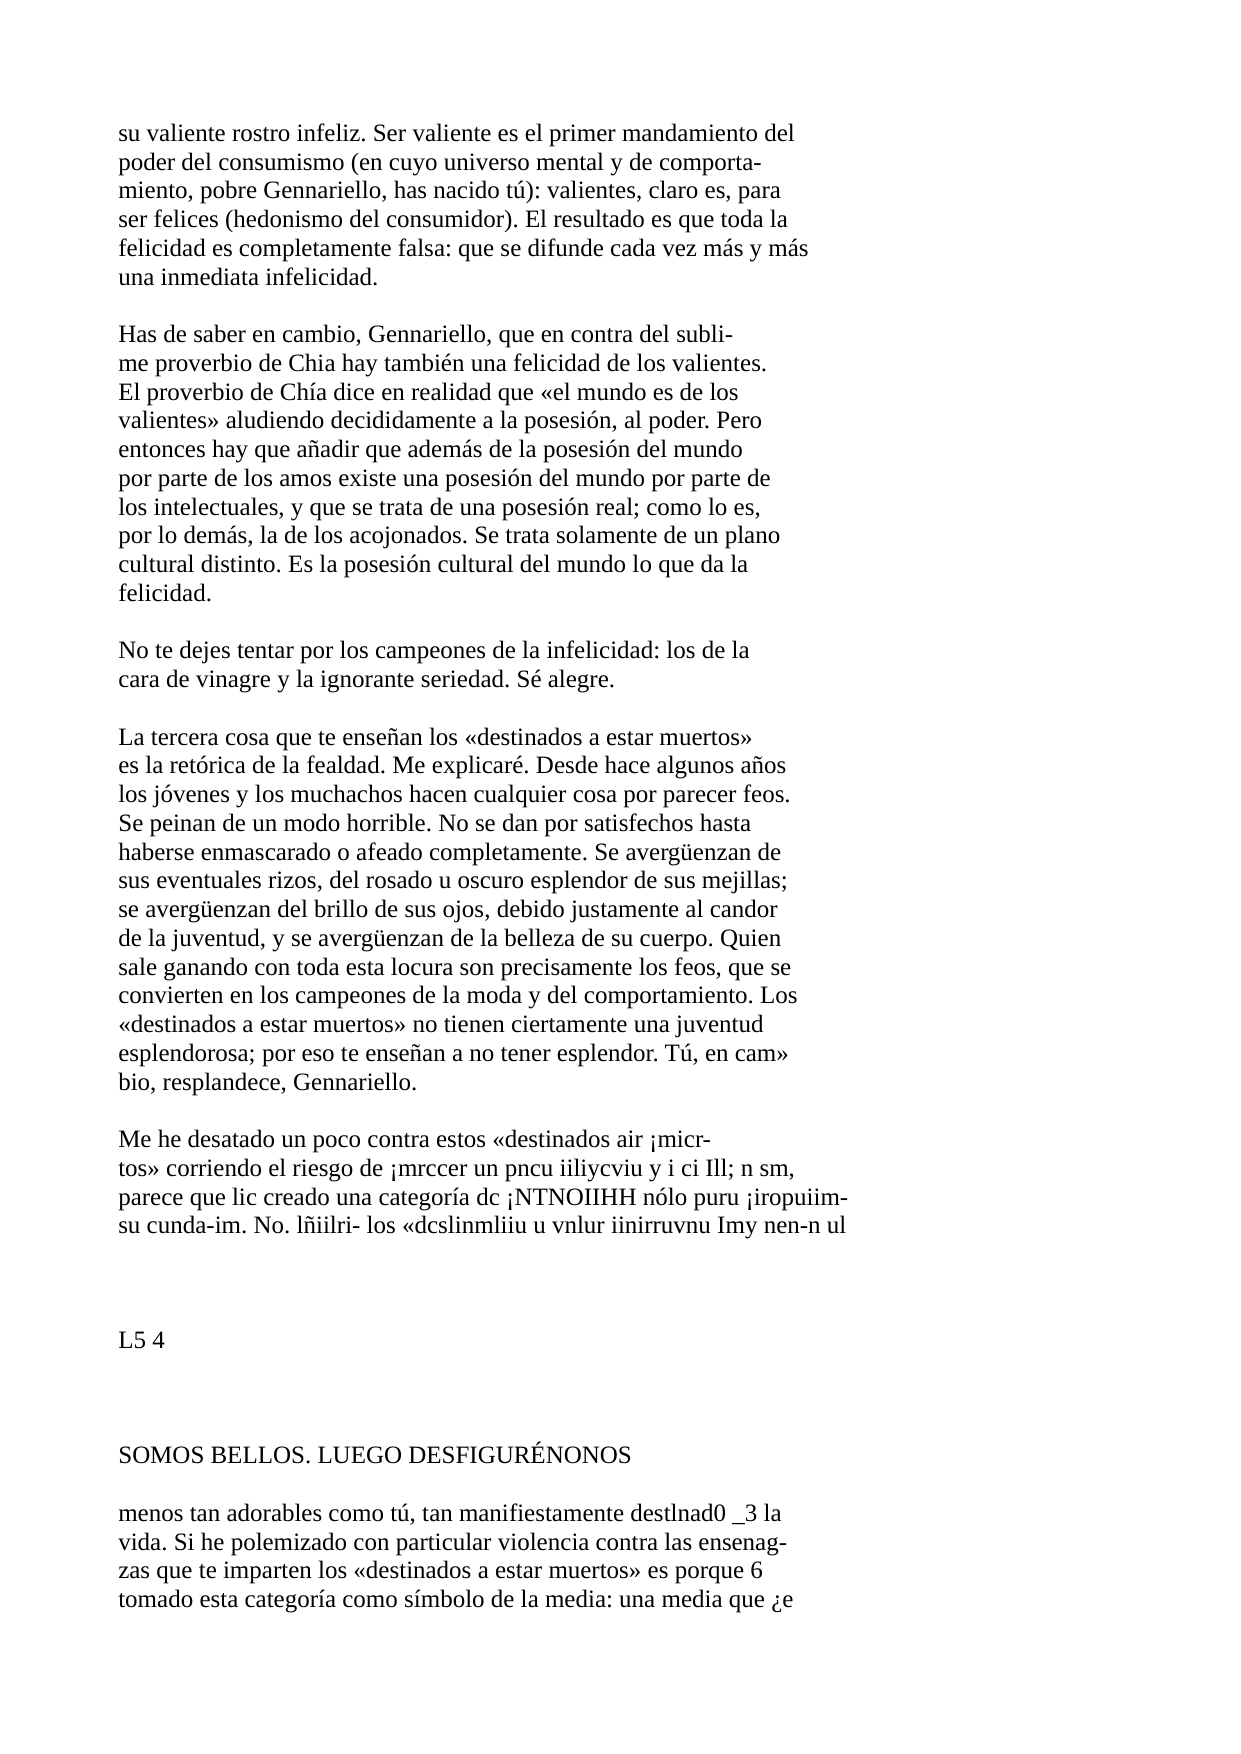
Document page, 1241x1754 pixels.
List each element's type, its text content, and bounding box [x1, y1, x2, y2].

text L5 4 [118, 1326, 1122, 1354]
text Se peinan de un modo horrible. No se dan por satisfechos hasta [118, 808, 1122, 837]
text Has de saber en cambio, Gennariello, que en contra del subli- [118, 319, 1122, 348]
text parece que lic creado una categoría dc ¡NTNOIIHH nólo puru ¡iropuiim- [118, 1182, 1122, 1211]
text me proverbio de Chia hay también una felicidad de los valientes. [118, 348, 1122, 377]
text SOMOS BELLOS. LUEGO DESFIGURÉNONOS [118, 1441, 1122, 1469]
text zas que te imparten los «destinados a estar muertos» es porque 6 [118, 1556, 1122, 1584]
text tomado esta categoría como símbolo de la media: una media que ¿e [118, 1584, 1122, 1613]
text Me he desatado un poco contra estos «destinados air ¡micr- [118, 1124, 1122, 1153]
text «destinados a estar muertos» no tienen ciertamente una juventud [118, 1009, 1122, 1038]
text los jóvenes y los muchachos hacen cualquier cosa por parecer feos. [118, 779, 1122, 808]
text sus eventuales rizos, del rosado u oscuro esplendor de sus mejillas; [118, 866, 1122, 894]
text una inmediata infelicidad. [118, 262, 1122, 291]
text felicidad es completamente falsa: que se difunde cada vez más y más [118, 233, 1122, 262]
text felicidad. [118, 578, 1122, 607]
text haberse enmascarado o afeado completamente. Se avergüenzan de [118, 837, 1122, 866]
text ser felices (hedonismo del consumidor). El resultado es que toda la [118, 204, 1122, 233]
text por lo demás, la de los acojonados. Se trata solamente de un plano [118, 521, 1122, 549]
text cultural distinto. Es la posesión cultural del mundo lo que da la [118, 549, 1122, 578]
text poder del consumismo (en cuyo universo mental y de comporta- [118, 147, 1122, 176]
text vida. Si he polemizado con particular violencia contra las ensenag- [118, 1527, 1122, 1556]
text bio, resplandece, Gennariello. [118, 1067, 1122, 1096]
text por parte de los amos existe una posesión del mundo por parte de [118, 463, 1122, 492]
text La tercera cosa que te enseñan los «destinados a estar muertos» [118, 722, 1122, 751]
text se avergüenzan del brillo de sus ojos, debido justamente al candor [118, 894, 1122, 923]
text El proverbio de Chía dice en realidad que «el mundo es de los [118, 377, 1122, 406]
text tos» corriendo el riesgo de ¡mrccer un pncu iiliycviu y i ci Ill; n sm, [118, 1153, 1122, 1182]
text su valiente rostro infeliz. Ser valiente es el primer mandamiento del [118, 118, 1122, 147]
text es la retórica de la fealdad. Me explicaré. Desde hace algunos años [118, 751, 1122, 779]
text sale ganando con toda esta locura son precisamente los feos, que se [118, 952, 1122, 981]
text de la juventud, y se avergüenzan de la belleza de su cuerpo. Quien [118, 923, 1122, 952]
text valientes» aludiendo decididamente a la posesión, al poder. Pero [118, 406, 1122, 434]
text menos tan adorables como tú, tan manifiestamente destlnad0 _3 la [118, 1498, 1122, 1527]
text los intelectuales, y que se trata de una posesión real; como lo es, [118, 492, 1122, 521]
text esplendorosa; por eso te enseñan a no tener esplendor. Tú, en cam» [118, 1038, 1122, 1067]
text miento, pobre Gennariello, has nacido tú): valientes, claro es, para [118, 176, 1122, 204]
text entonces hay que añadir que además de la posesión del mundo [118, 434, 1122, 463]
text No te dejes tentar por los campeones de la infelicidad: los de la [118, 636, 1122, 664]
text cara de vinagre y la ignorante seriedad. Sé alegre. [118, 664, 1122, 693]
text convierten en los campeones de la moda y del comportamiento. Los [118, 981, 1122, 1009]
text su cunda-im. No. lñiilri- los «dcslinmliiu u vnlur iinirruvnu Imy nen-n ul [118, 1211, 1122, 1239]
